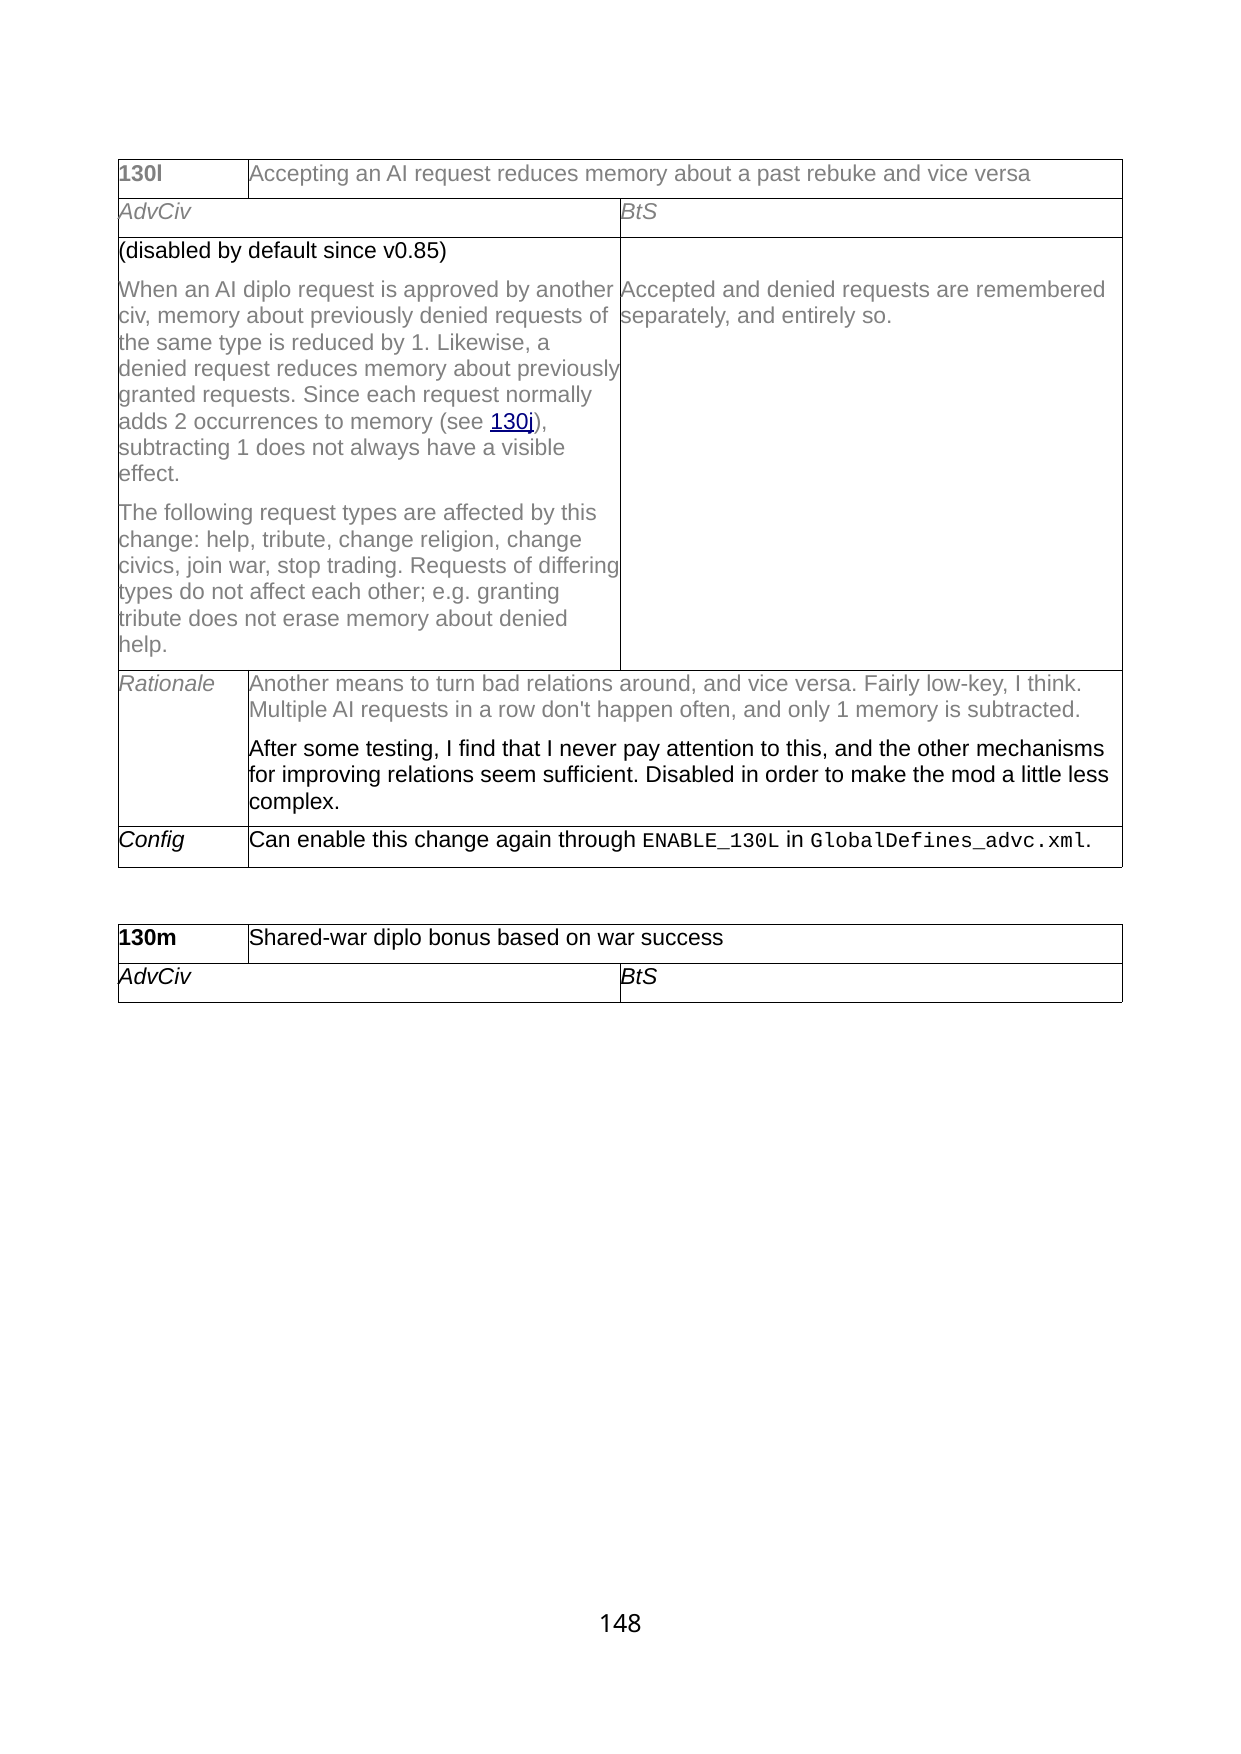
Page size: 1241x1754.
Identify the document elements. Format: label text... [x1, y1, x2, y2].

table_header 130l [119, 160, 248, 198]
table_cell BtS [621, 199, 1122, 237]
table_cell Another means to turn bad relations around, and vice versa. Fairly low-key, I think. Multiple AI requests in a row don't happen often, and only 1 memory is subtracted. After some testing, I find that I never pay attention to this, and the other mechanisms for improving relations seem sufficient. Disabled in order to make the mod a little less complex. [249, 671, 1122, 826]
table_cell AdvCiv [119, 964, 620, 1002]
table_cell (disabled by default since v0.85) When an AI diplo request is approved by another civ, memory about previously denied requests of the same type is reduced by 1. Likewise, a denied request reduces memory about previously granted requests. Since each request normally adds 2 occurrences to memory (see 130j), subtracting 1 does not always have a visible effect. The following request types are affected by this change: help, tribute, change religion, change civics, join war, stop trading. Requests of differing types do not affect each other; e.g. granting tribute does not erase memory about denied help. [119, 238, 620, 670]
table_cell BtS [621, 964, 1122, 1002]
table_cell Accepted and denied requests are remembered separately, and entirely so. [621, 238, 1122, 670]
table_header Shared-war diplo bonus based on war success [249, 925, 1122, 963]
table_cell Can enable this change again through ENABLE_130L in GlobalDefines_advc.xml. [249, 827, 1122, 867]
table_header Accepting an AI request reduces memory about a past rebuke and vice versa [249, 160, 1122, 198]
table_header 130m [119, 925, 248, 963]
table_cell Rationale [119, 671, 248, 826]
table_cell Config [119, 827, 248, 867]
table_cell AdvCiv [119, 199, 620, 237]
